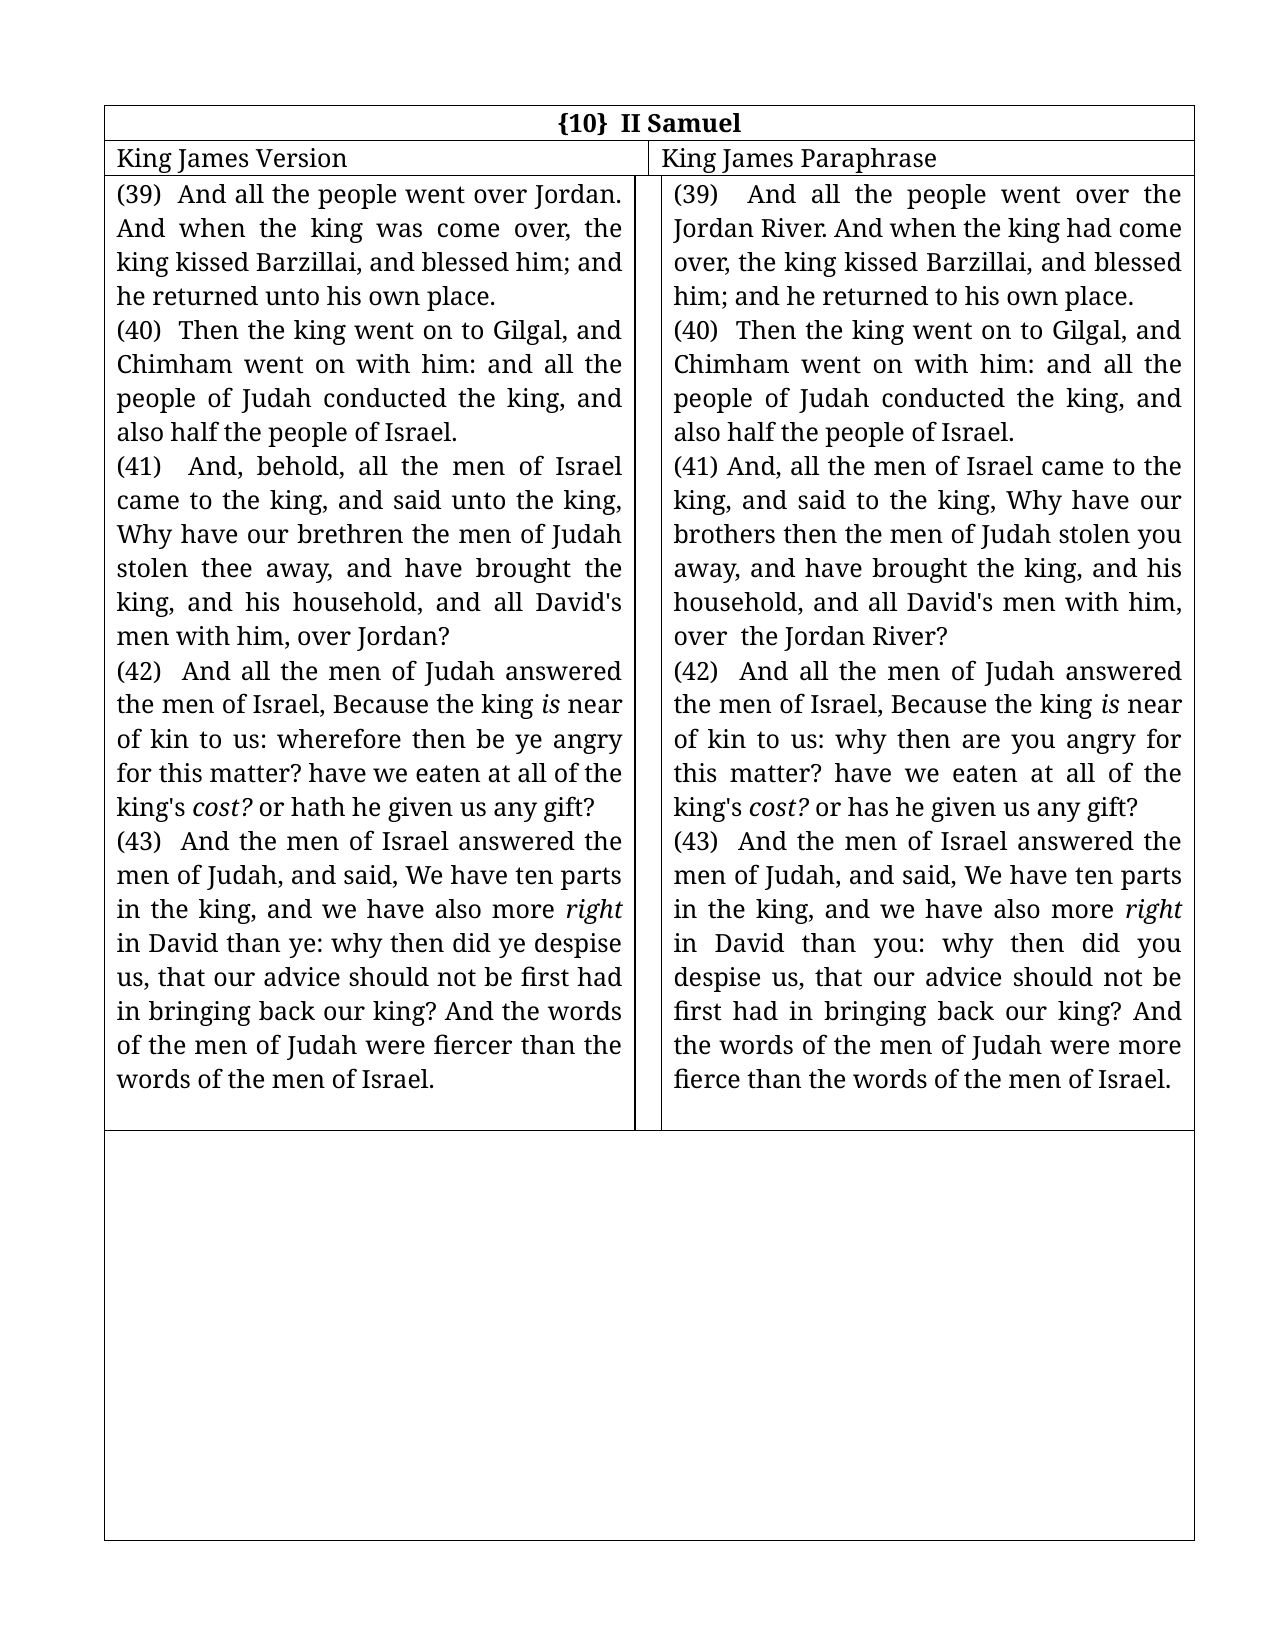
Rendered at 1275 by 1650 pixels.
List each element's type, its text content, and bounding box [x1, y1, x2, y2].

table_cell (39) And all the people went over Jordan. And when the king was come over, the king kissed Barzillai, and blessed him; and he returned unto his own place. (40) Then the king went on to Gilgal, and Chimham went on with him: and all the people of Judah conducted the king, and also half the people of Israel. (41) And, behold, all the men of Israel came to the king, and said unto the king, Why have our brethren the men of Judah stolen thee away, and have brought the king, and his household, and all David's men with him, over Jordan? (42) And all the men of Judah answered the men of Israel, Because the king is near of kin to us: wherefore then be ye angry for this matter? have we eaten at all of the king's cost? or hath he given us any gift? (43) And the men of Israel answered the men of Judah, and said, We have ten parts in the king, and we have also more right in David than ye: why then did ye despise us, that our advice should not be first had in bringing back our king? And the words of the men of Judah were fiercer than the words of the men of Israel. [105, 176, 634, 1130]
table_cell [105, 1131, 1194, 1540]
table_cell King James Version [105, 141, 648, 175]
table_cell [636, 176, 661, 1130]
table_header {10} II Samuel [105, 106, 1194, 140]
table_cell King James Paraphrase [649, 141, 1194, 175]
table_cell (39) And all the people went over the Jordan River. And when the king had come over, the king kissed Barzillai, and blessed him; and he returned to his own place. (40) Then the king went on to Gilgal, and Chimham went on with him: and all the people of Judah conducted the king, and also half the people of Israel. (41) And, all the men of Israel came to the king, and said to the king, Why have our brothers then the men of Judah stolen you away, and have brought the king, and his household, and all David's men with him, over the Jordan River? (42) And all the men of Judah answered the men of Israel, Because the king is near of kin to us: why then are you angry for this matter? have we eaten at all of the king's cost? or has he given us any gift? (43) And the men of Israel answered the men of Judah, and said, We have ten parts in the king, and we have also more right in David than you: why then did you despise us, that our advice should not be first had in bringing back our king? And the words of the men of Judah were more fierce than the words of the men of Israel. [662, 176, 1194, 1130]
